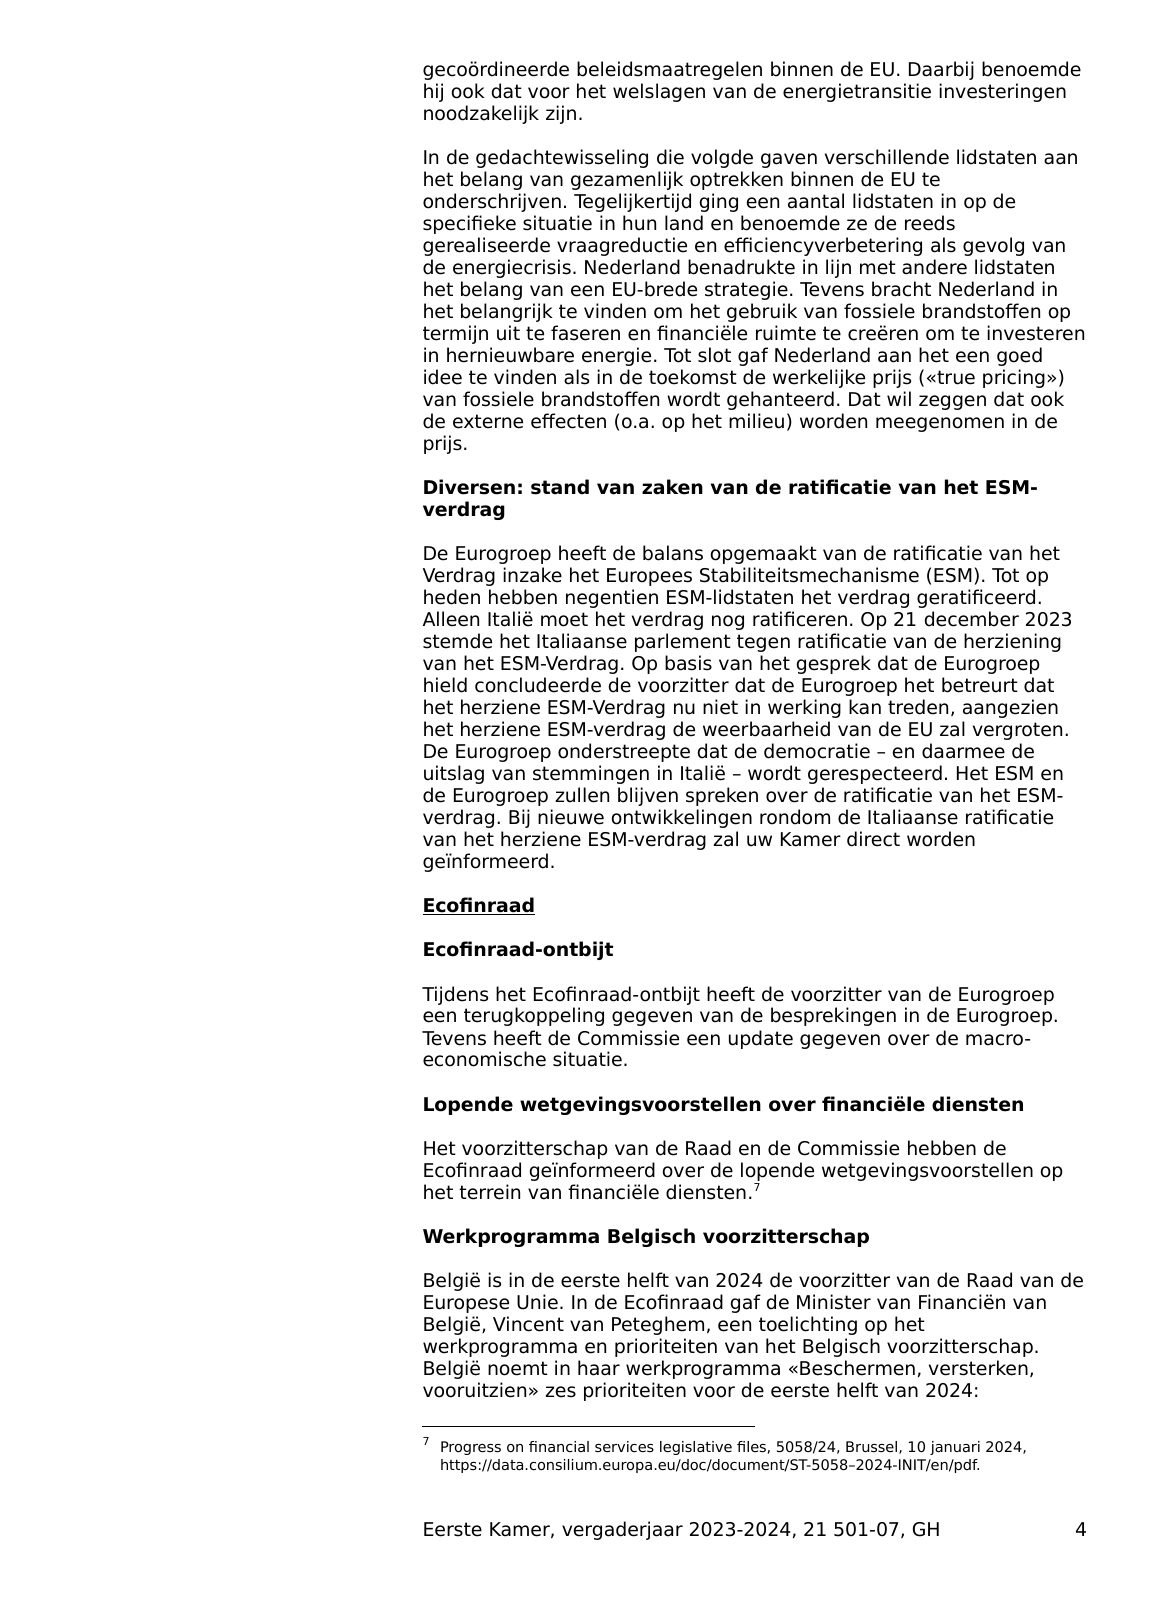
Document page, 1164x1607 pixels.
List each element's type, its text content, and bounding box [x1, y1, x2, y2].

subtitle Diversen: stand van zaken van de ratificatie van het ESM-verdrag [422, 477, 1087, 521]
text De Eurogroep heeft de balans opgemaakt van de ratificatie van het Verdrag inzake het Europees Stabiliteitsmechanisme (ESM). Tot op heden hebben negentien ESM-lidstaten het verdrag geratificeerd. Alleen Italië moet het verdrag nog ratificeren. Op 21 december 2023 stemde het Italiaanse parlement tegen ratificatie van de herziening van het ESM-Verdrag. Op basis van het gesprek dat de Eurogroep hield concludeerde de voorzitter dat de Eurogroep het betreurt dat het herziene ESM-Verdrag nu niet in werking kan treden, aangezien het herziene ESM-verdrag de weerbaarheid van de EU zal vergroten. De Eurogroep onderstreepte dat de democratie – en daarmee de uitslag van stemmingen in Italië – wordt gerespecteerd. Het ESM en de Eurogroep zullen blijven spreken over de ratificatie van het ESM-verdrag. Bij nieuwe ontwikkelingen rondom de Italiaanse ratificatie van het herziene ESM-verdrag zal uw Kamer direct worden geïnformeerd. [422, 543, 1087, 873]
text In de gedachtewisseling die volgde gaven verschillende lidstaten aan het belang van gezamenlijk optrekken binnen de EU te onderschrijven. Tegelijkertijd ging een aantal lidstaten in op de specifieke situatie in hun land en benoemde ze de reeds gerealiseerde vraagreductie en efficiencyverbetering als gevolg van de energiecrisis. Nederland benadrukte in lijn met andere lidstaten het belang van een EU-brede strategie. Tevens bracht Nederland in het belangrijk te vinden om het gebruik van fossiele brandstoffen op termijn uit te faseren en financiële ruimte te creëren om te investeren in hernieuwbare energie. Tot slot gaf Nederland aan het een goed idee te vinden als in de toekomst de werkelijke prijs («true pricing») van fossiele brandstoffen wordt gehanteerd. Dat wil zeggen dat ook de externe effecten (o.a. op het milieu) worden meegenomen in de prijs. [422, 147, 1087, 455]
text België is in de eerste helft van 2024 de voorzitter van de Raad van de Europese Unie. In de Ecofinraad gaf de Minister van Financiën van België, Vincent van Peteghem, een toelichting op het werkprogramma en prioriteiten van het Belgisch voorzitterschap. België noemt in haar werkprogramma «Beschermen, versterken, vooruitzien» zes prioriteiten voor de eerste helft van 2024: [422, 1270, 1087, 1402]
text Tijdens het Ecofinraad-ontbijt heeft de voorzitter van de Eurogroep een terugkoppeling gegeven van de besprekingen in de Eurogroep. Tevens heeft de Commissie een update gegeven over de macro-economische situatie. [422, 983, 1087, 1071]
subtitle Lopende wetgevingsvoorstellen over financiële diensten [422, 1093, 1087, 1116]
text Progress on financial services legislative files, 5058/24, Brussel, 10 januari 2024, https://data.consilium.europa.eu/doc/document/ST-5058–2024-INIT/en/pdf. [422, 1435, 1087, 1474]
subtitle Ecofinraad-ontbijt [422, 939, 1087, 961]
text Het voorzitterschap van de Raad en de Commissie hebben de Ecofinraad geïnformeerd over de lopende wetgevingsvoorstellen op het terrein van financiële diensten. [422, 1138, 1087, 1204]
subtitle Werkprogramma Belgisch voorzitterschap [422, 1226, 1087, 1248]
text gecoördineerde beleidsmaatregelen binnen de EU. Daarbij benoemde hij ook dat voor het welslagen van de energietransitie investeringen noodzakelijk zijn. [422, 59, 1087, 125]
subtitle Ecofinraad [422, 895, 1087, 917]
